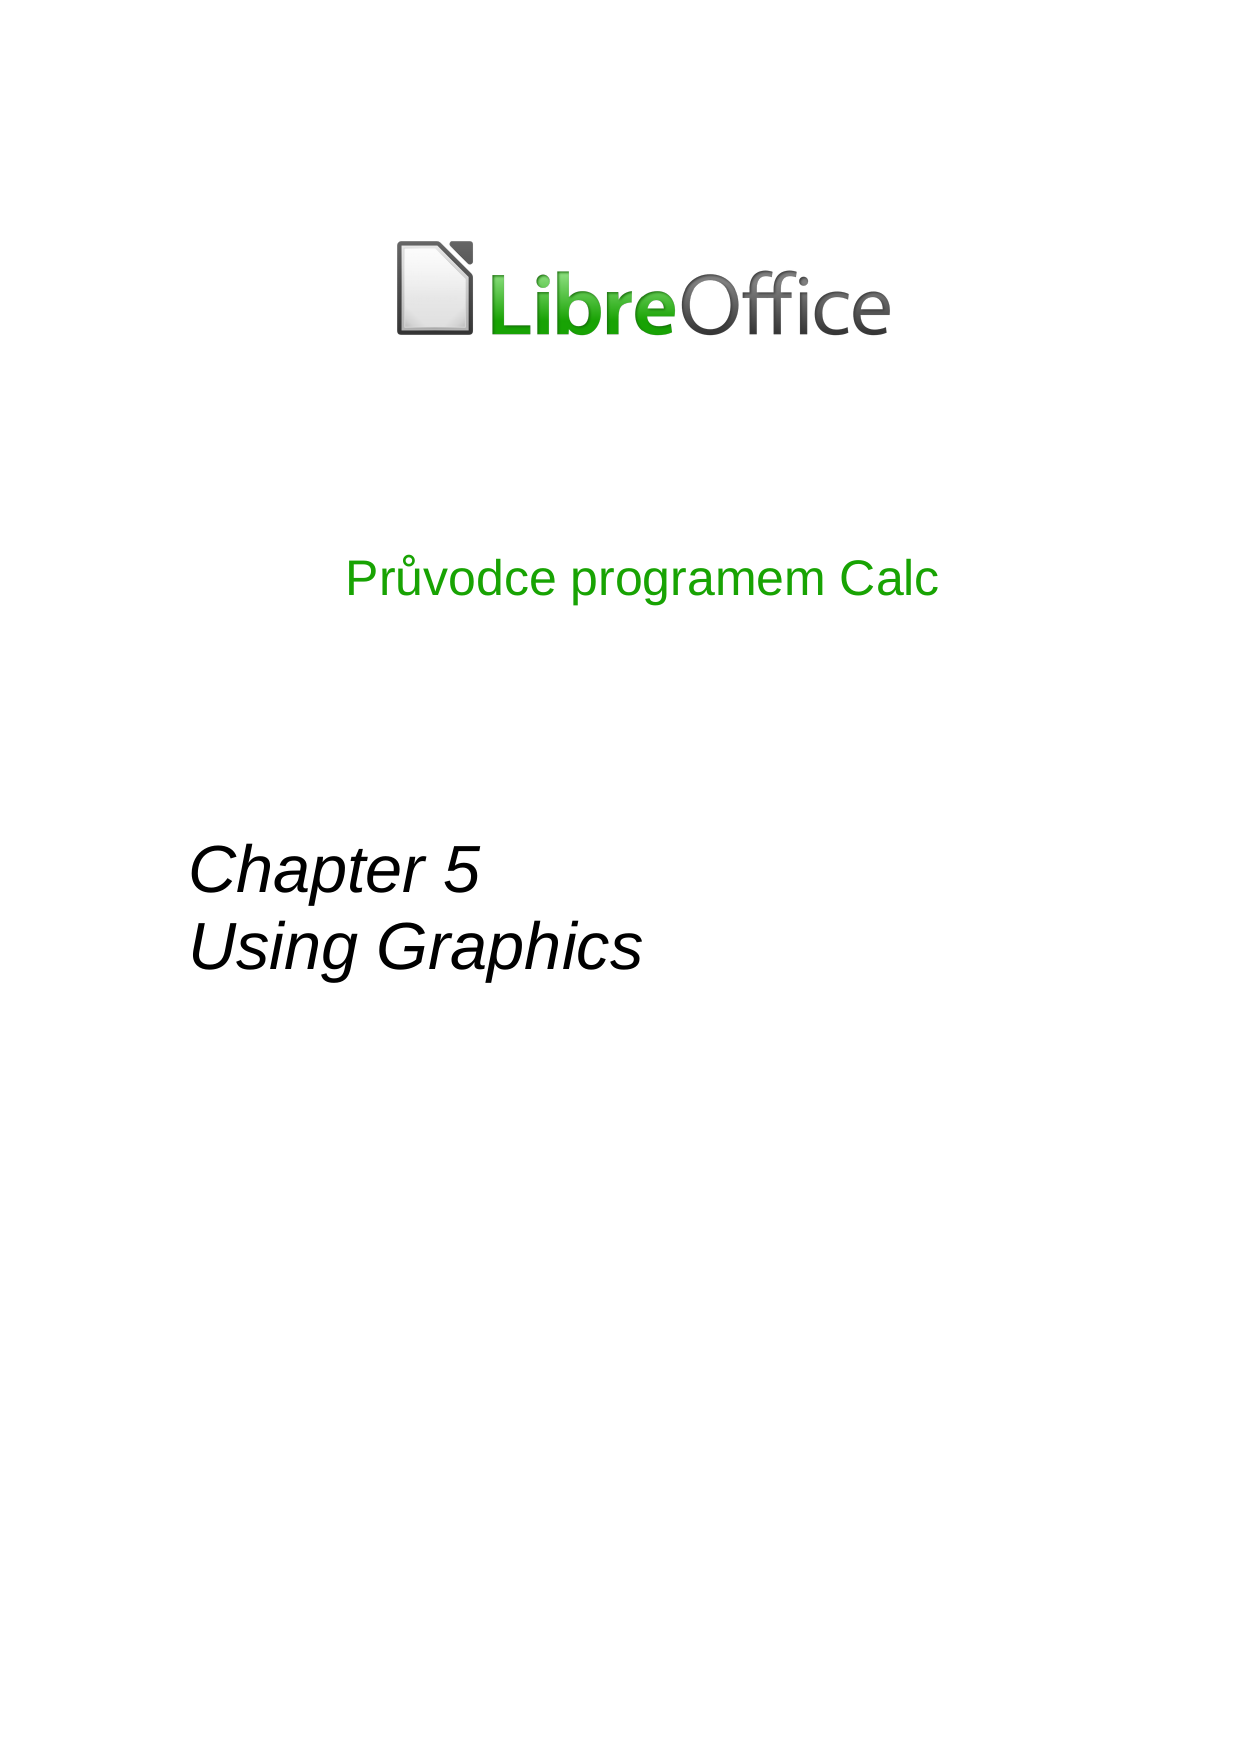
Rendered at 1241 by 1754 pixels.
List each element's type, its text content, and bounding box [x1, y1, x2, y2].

title Chapter 5 Using Graphics [188, 830, 1098, 984]
picture [392, 236, 893, 342]
text Průvodce programem Calc [188, 548, 1098, 605]
